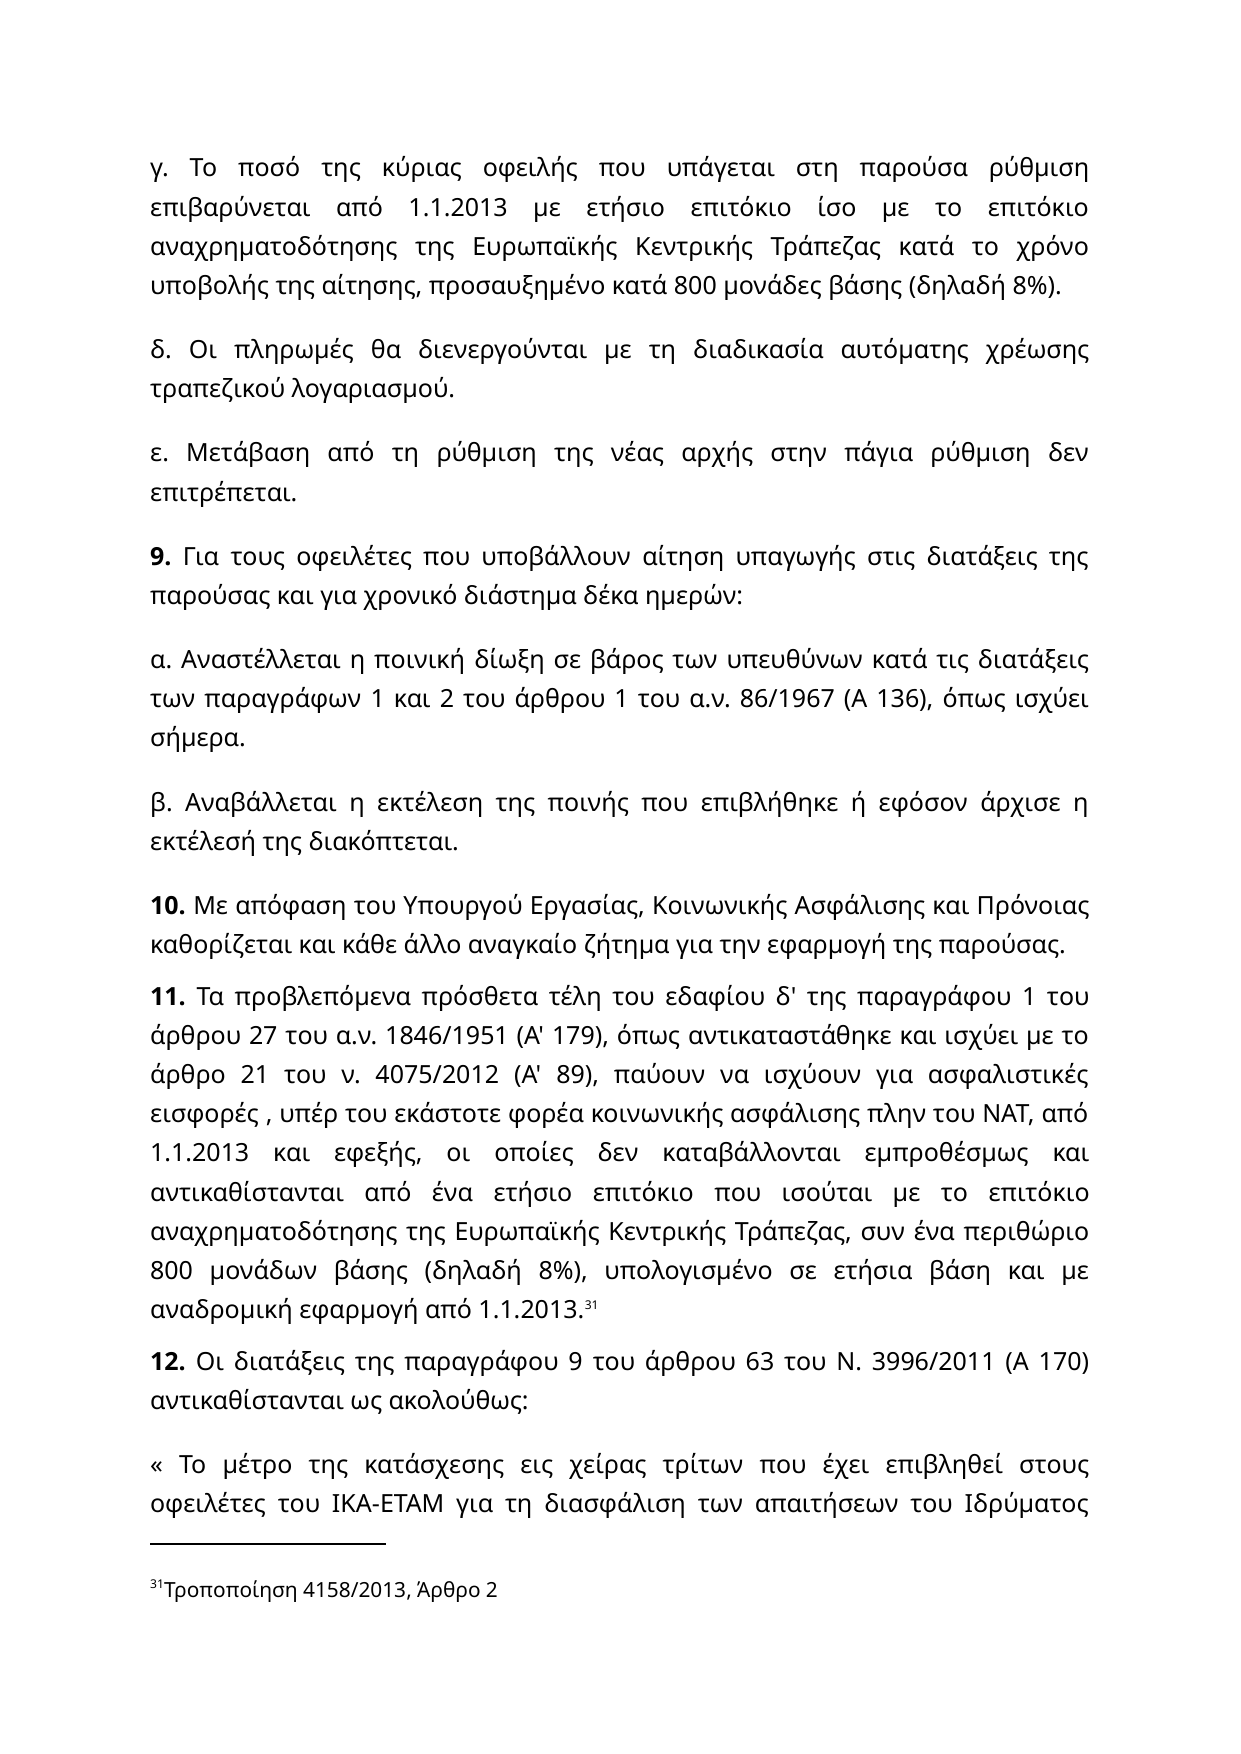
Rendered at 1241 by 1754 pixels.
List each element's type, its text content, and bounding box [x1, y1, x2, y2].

text α. Αναστέλλεται η ποινική δίωξη σε βάρος των υπευθύνων κατά τις διατάξεις των παραγράφων 1 και 2 του άρθρου 1 του α.ν. 86/1967 (Α 136), όπως ισχύει σήμερα. [150, 642, 1090, 754]
text ε. Μετάβαση από τη ρύθμιση της νέας αρχής στην πάγια ρύθμιση δεν επιτρέπεται. [150, 435, 1090, 508]
text γ. Το ποσό της κύριας οφειλής που υπάγεται στη παρούσα ρύθμιση επιβαρύνεται από 1.1.2013 με ετήσιο επιτόκιο ίσο με το επιτόκιο αναχρηματοδότησης της Ευρωπαϊκής Κεντρικής Τράπεζας κατά το χρόνο υποβολής της αίτησης, προσαυξημένο κατά 800 μονάδες βάσης (δηλαδή 8%). [150, 150, 1090, 302]
text 10. Με απόφαση του Υπουργού Εργασίας, Κοινωνικής Ασφάλισης και Πρόνοιας καθορίζεται και κάθε άλλο αναγκαίο ζήτημα για την εφαρμογή της παρούσας. [150, 887, 1090, 961]
text β. Αναβάλλεται η εκτέλεση της ποινής που επιβλήθηκε ή εφόσον άρχισε η εκτέλεσή της διακόπτεται. [150, 784, 1090, 857]
text 9. Για τους οφειλέτες που υποβάλλουν αίτηση υπαγωγής στις διατάξεις της παρούσας και για χρονικό διάστημα δέκα ημερών: [150, 538, 1090, 612]
text 12. Οι διατάξεις της παραγράφου 9 του άρθρου 63 του Ν. 3996/2011 (Α 170) αντικαθίστανται ως ακολούθως: [150, 1343, 1090, 1417]
text 11. Τα προβλεπόμενα πρόσθετα τέλη του εδαφίου δ' της παραγράφου 1 του άρθρου 27 του α.ν. 1846/1951 (Α' 179), όπως αντικαταστάθηκε και ισχύει με το άρθρο 21 του ν. 4075/2012 (Α' 89), παύουν να ισχύουν για ασφαλιστικές εισφορές , υπέρ του εκάστοτε φορέα κοινωνικής ασφάλισης πλην του NAT, από 1.1.2013 και εφεξής, οι οποίες δεν καταβάλλονται εμπροθέσμως και αντικαθίστανται από ένα ετήσιο επιτόκιο που ισούται με το επιτόκιο αναχρηματοδότησης της Ευρωπαϊκής Κεντρικής Τράπεζας, συν ένα περιθώριο 800 μονάδων βάσης (δηλαδή 8%), υπολογισμένο σε ετήσια βάση και με αναδρομική εφαρμογή από 1.1.2013. [150, 978, 1090, 1326]
text Τροποποίηση 4158/2013, Άρθρο 2 [150, 1576, 1090, 1604]
text δ. Οι πληρωμές θα διενεργούνται με τη διαδικασία αυτόματης χρέωσης τραπεζικού λογαριασμού. [150, 332, 1090, 405]
text « Το μέτρο της κατάσχεσης εις χείρας τρίτων που έχει επιβληθεί στους οφειλέτες του ΙΚΑ-ΕΤΑΜ για τη διασφάλιση των απαιτήσεων του Ιδρύματος [150, 1447, 1090, 1520]
